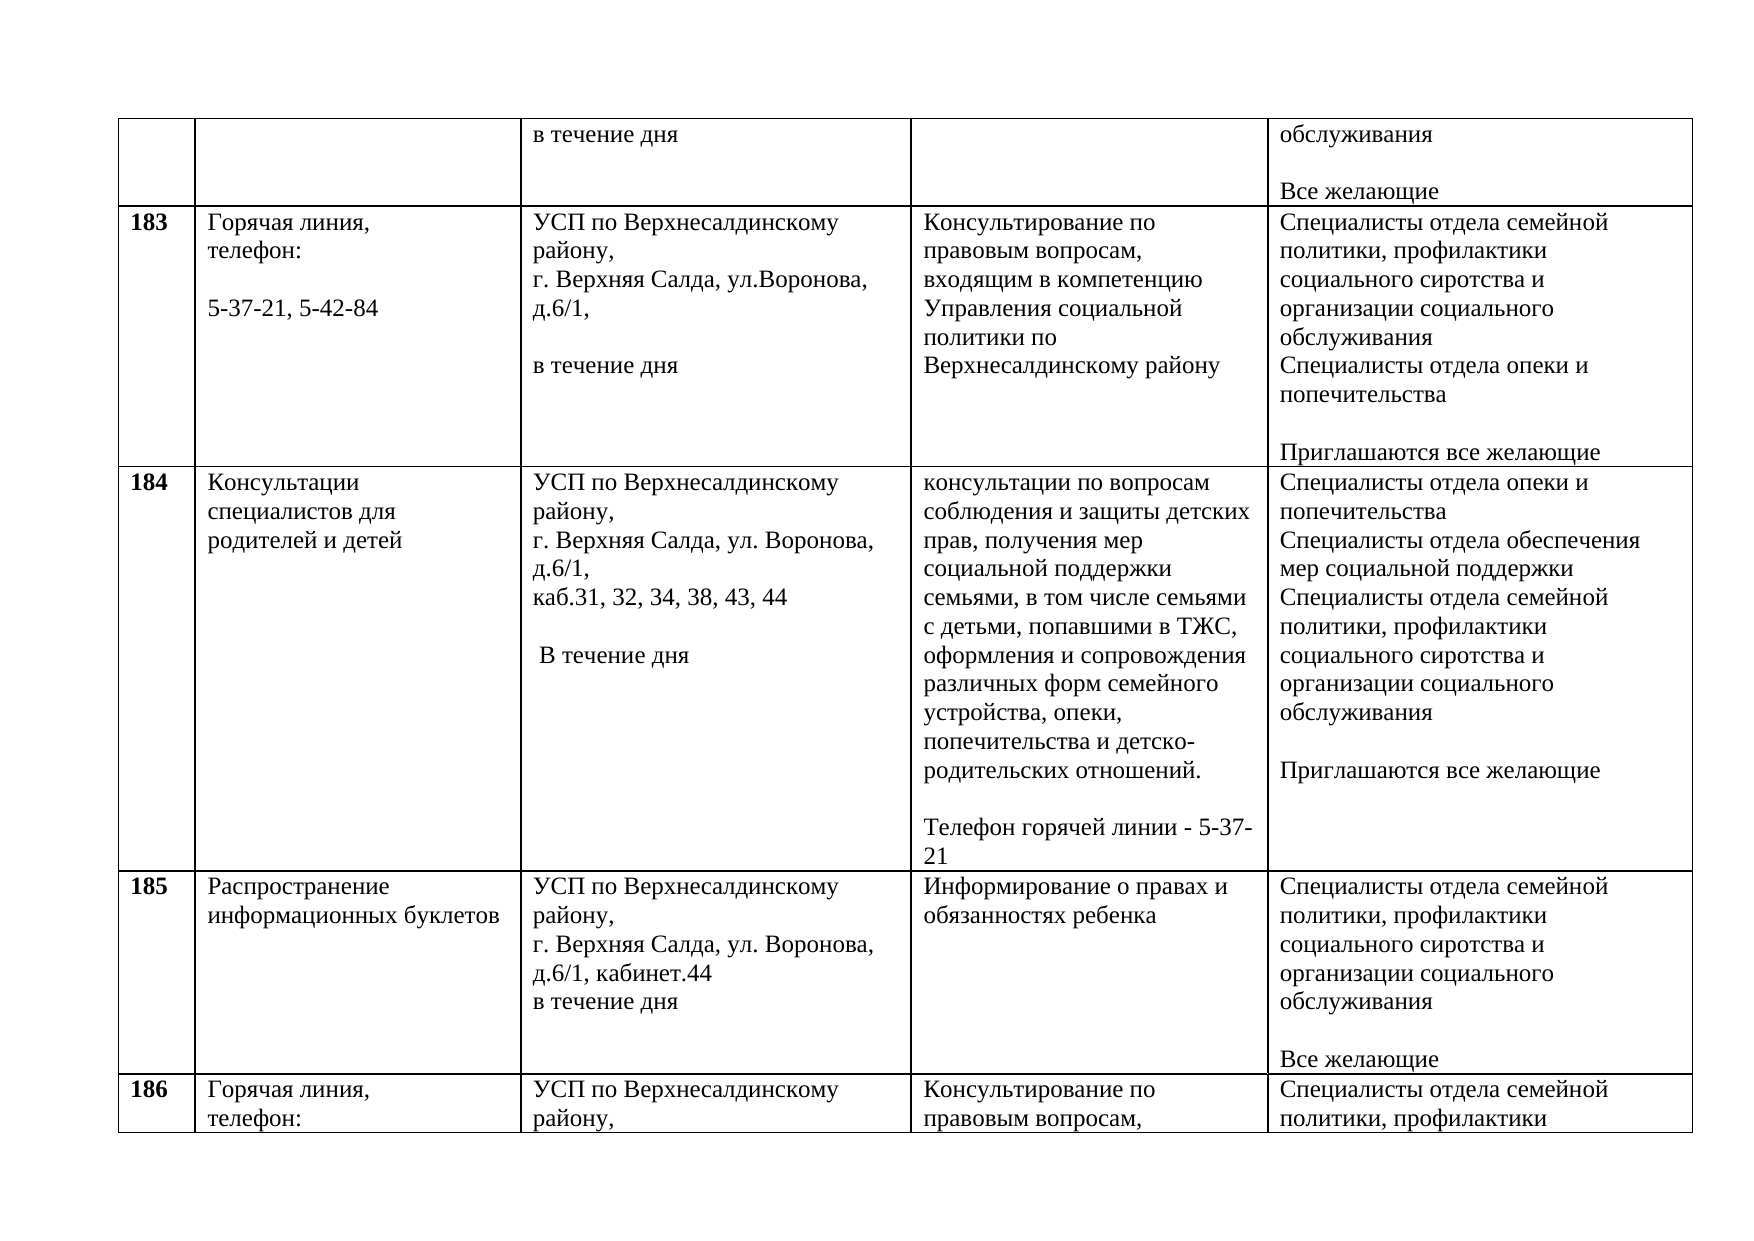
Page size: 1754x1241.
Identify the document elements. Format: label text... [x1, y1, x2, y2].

table_cell УСП по Верхнесалдинскому району, [522, 1075, 910, 1132]
table_cell 185 [119, 872, 194, 1073]
table_cell 184 [119, 467, 194, 870]
table_cell Консультирование по правовым вопросам, [912, 1075, 1267, 1132]
table_cell [119, 119, 194, 205]
table_cell Горячая линия, телефон: [196, 1075, 520, 1132]
table_cell Консультирование по правовым вопросам, входящим в компетенцию Управления социальной политики по Верхнесалдинскому району [912, 207, 1267, 466]
table_cell Консультации специалистов для родителей и детей [196, 467, 520, 870]
table_cell [196, 119, 520, 205]
table_cell обслуживания Все желающие [1269, 119, 1692, 205]
table_cell Специалисты отдела опеки и попечительства Специалисты отдела обеспечения мер социальной поддержки Специалисты отдела семейной политики, профилактики социального сиротства и организации социального обслуживания Приглашаются все желающие [1269, 467, 1692, 870]
table_cell Специалисты отдела семейной политики, профилактики социального сиротства и организации социального обслуживания Все желающие [1269, 872, 1692, 1073]
table_cell Специалисты отдела семейной политики, профилактики социального сиротства и организации социального обслуживания Специалисты отдела опеки и попечительства Приглашаются все желающие [1269, 207, 1692, 466]
table_cell УСП по Верхнесалдинскому району, г. Верхняя Салда, ул. Воронова, д.6/1, каб.31, 32, 34, 38, 43, 44 В течение дня [522, 467, 910, 870]
table_cell УСП по Верхнесалдинскому району, г. Верхняя Салда, ул. Воронова, д.6/1, кабинет.44 в течение дня [522, 872, 910, 1073]
table_cell в течение дня [522, 119, 910, 205]
table_cell консультации по вопросам соблюдения и защиты детских прав, получения мер социальной поддержки семьями, в том числе семьями с детьми, попавшими в ТЖС, оформления и сопровождения различных форм семейного устройства, опеки, попечительства и детско-родительских отношений. Телефон горячей линии - 5-37-21 [912, 467, 1267, 870]
table_cell [912, 119, 1267, 205]
table_cell УСП по Верхнесалдинскому району, г. Верхняя Салда, ул.Воронова, д.6/1, в течение дня [522, 207, 910, 466]
table_cell Распространение информационных буклетов [196, 872, 520, 1073]
table_cell Информирование о правах и обязанностях ребенка [912, 872, 1267, 1073]
table_cell 183 [119, 207, 194, 466]
table_cell 186 [119, 1075, 194, 1132]
table_cell Специалисты отдела семейной политики, профилактики [1269, 1075, 1692, 1132]
table_cell Горячая линия, телефон: 5-37-21, 5-42-84 [196, 207, 520, 466]
